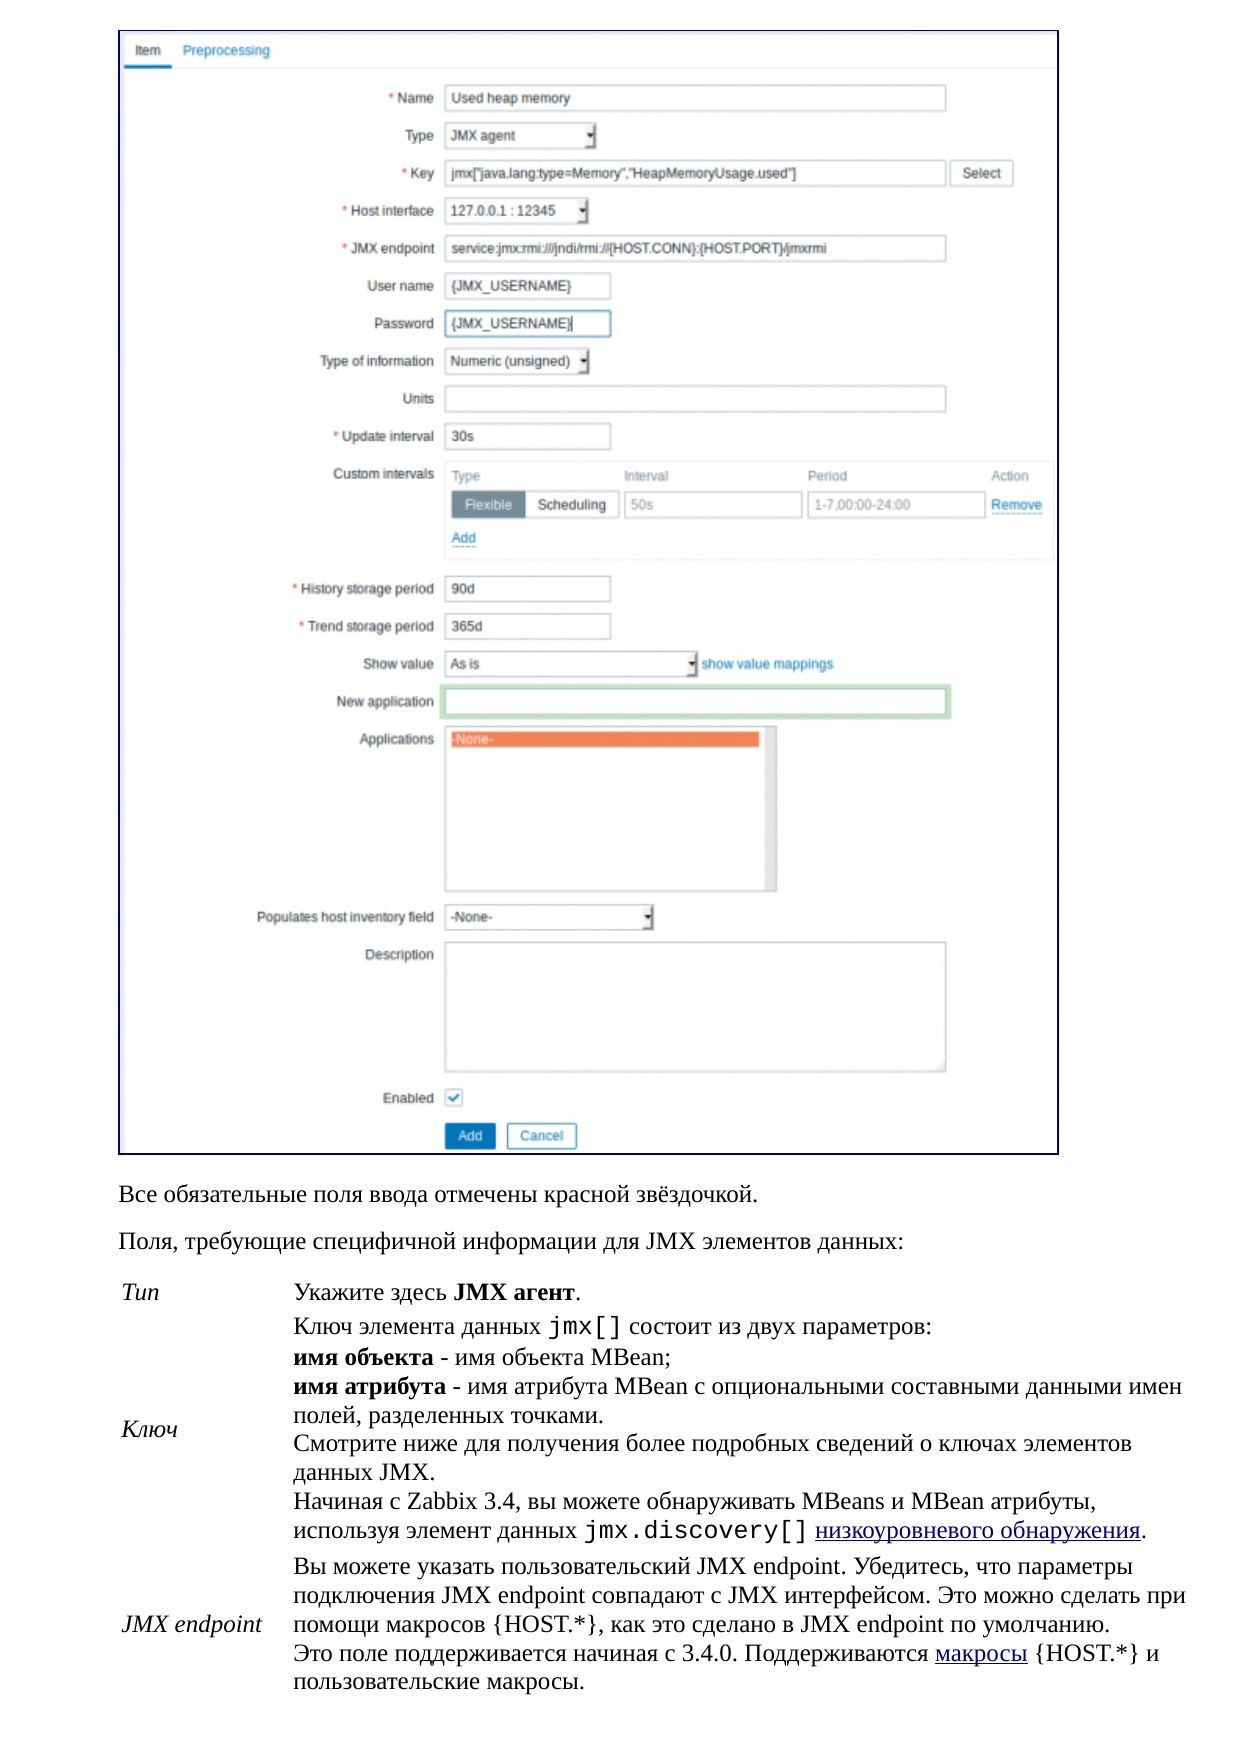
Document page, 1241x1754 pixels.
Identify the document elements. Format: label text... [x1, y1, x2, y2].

table_cell Ключ элемента данных jmx[] состоит из двух параметров: имя объекта - имя объекта MBean; имя атрибута - имя атрибута MBean с опциональными составными данными имен полей, разделенных точками. Смотрите ниже для получения более подробных сведений о ключах элементов данных JMX. Начиная с Zabbix 3.4, вы можете обнаруживать MBeans и MBean атрибуты, используя элемент данных jmx.discovery[] низкоуровневого обнаружения. [290, 1309, 1211, 1548]
text Все обязательные поля ввода отмечены красной звёздочкой. [118, 1179, 1211, 1207]
table_cell JMX endpoint [118, 1549, 290, 1698]
table_cell Вы можете указать пользовательский JMX endpoint. Убедитесь, что параметры подключения JMX endpoint совпадают с JMX интерфейсом. Это можно сделать при помощи макросов {HOST.*}, как это сделано в JMX endpoint по умолчанию. Это поле поддерживается начиная с 3.4.0. Поддерживаются макросы {HOST.*} и пользовательские макросы. [290, 1549, 1211, 1698]
table_header Тип [118, 1274, 290, 1308]
text Поля, требующие специфичной информации для JMX элементов данных: [118, 1226, 1211, 1255]
table_header Укажите здесь JMX агент. [290, 1274, 1211, 1308]
picture [120, 31, 1057, 1153]
table_cell Ключ [118, 1309, 290, 1548]
